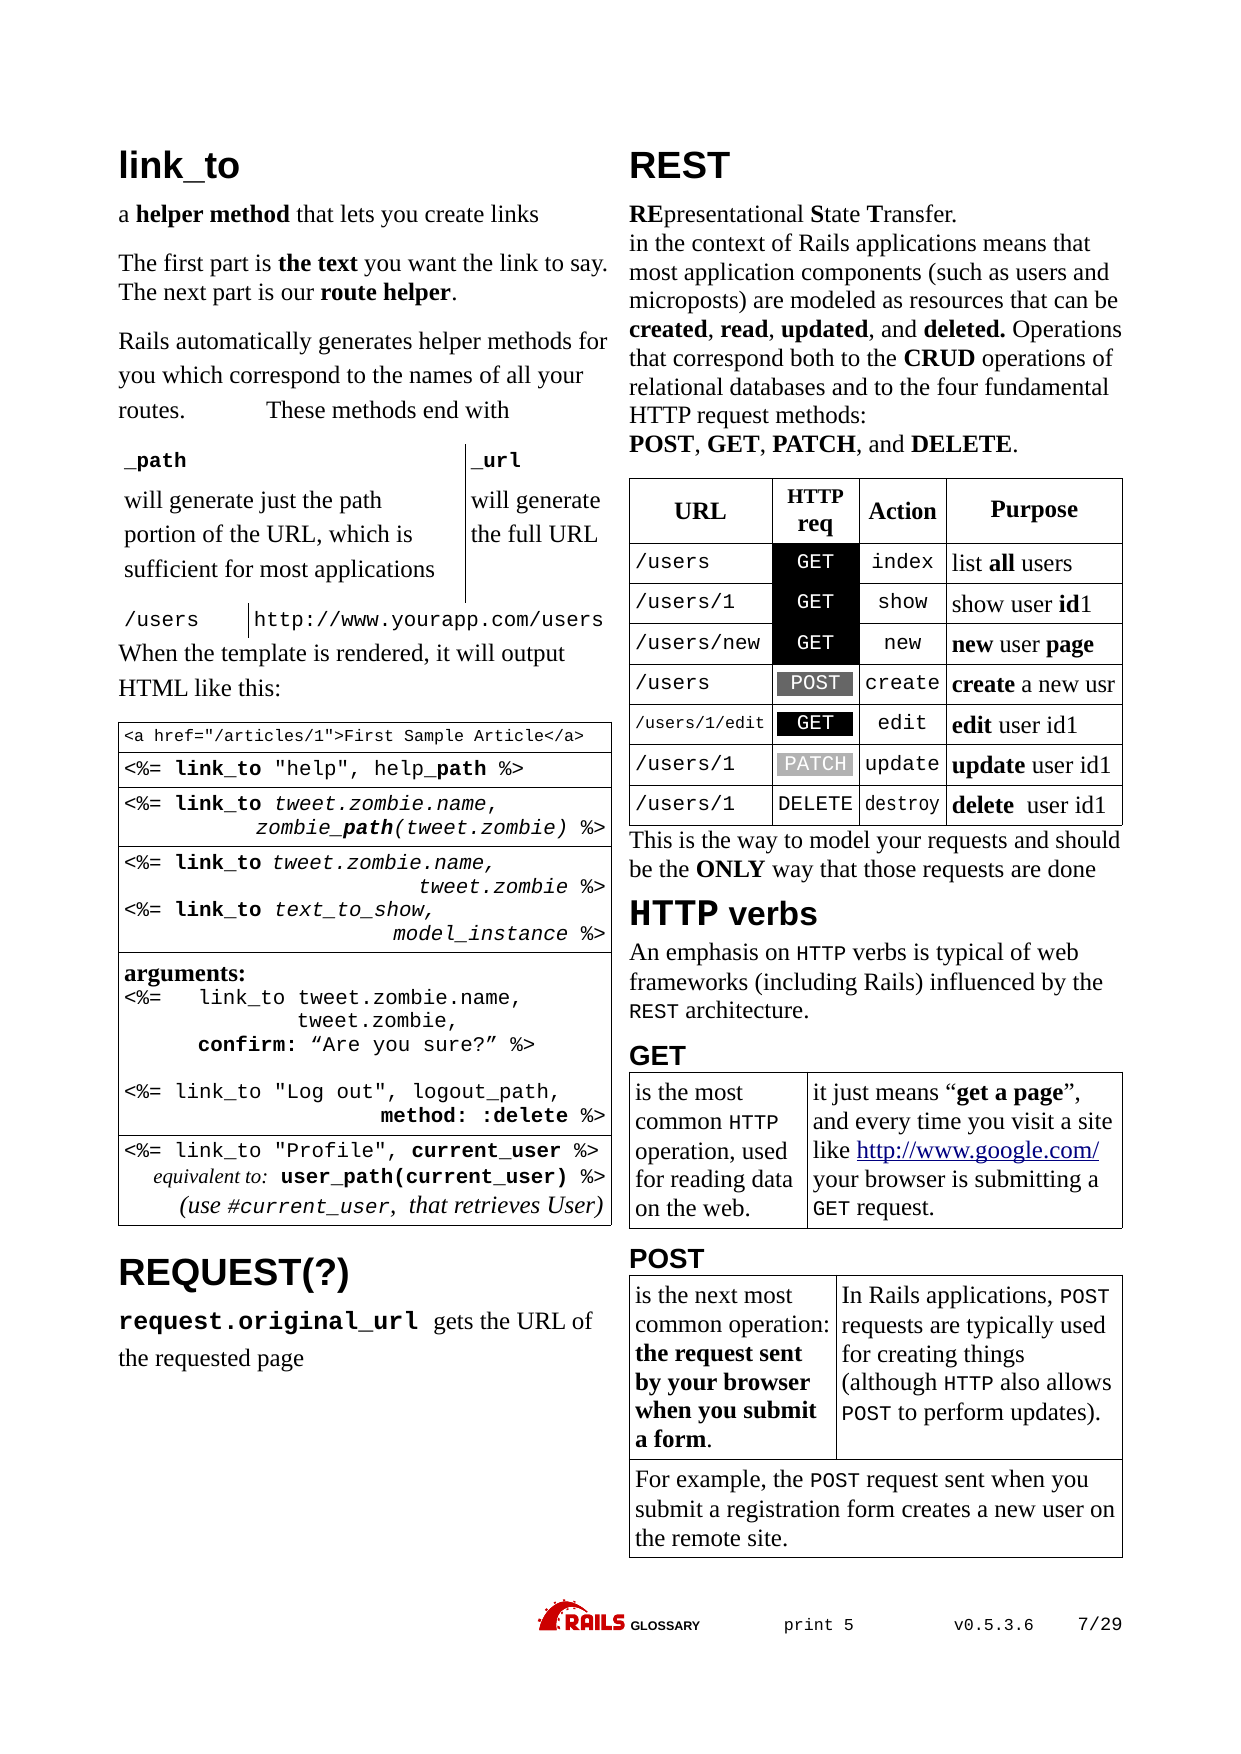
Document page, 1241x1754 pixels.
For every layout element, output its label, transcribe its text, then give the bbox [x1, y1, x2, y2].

table_cell GET [773, 544, 859, 583]
table_cell update [860, 745, 946, 784]
table_cell /users/1 [630, 584, 772, 623]
table_header it just means “get a page”, and every time you visit a site like http://www.google.com/ your browser is submitting a GET request. [808, 1073, 1122, 1228]
table_cell new [860, 624, 946, 664]
table_header <a href="/articles/1">First Sample Article</a> [119, 723, 611, 752]
table_cell arguments: <%= link_to tweet.zombie.name, tweet.zombie, confirm: “Are you sure?” %> <%= link_to "Log out", logout_path, method: :delete %> [119, 953, 611, 1134]
text An emphasis on HTTP verbs is typical of web frameworks (including Rails) influenced by the REST architecture. [629, 937, 1122, 1025]
table_cell /users/1 [630, 786, 772, 825]
table_cell new user page [947, 624, 1122, 664]
table_header Purpose [947, 479, 1122, 543]
table_cell edit [860, 705, 946, 744]
table_header _url [466, 444, 611, 479]
table_cell GET [773, 624, 859, 664]
table_cell GET [773, 705, 859, 744]
text This is the way to model your requests and should be the ONLY way that those requests are done [629, 826, 1122, 882]
table_header URL [630, 479, 772, 543]
table_cell <%= link_to "help", help_path %> [119, 753, 611, 787]
table_cell http://www.yourapp.com/users [249, 603, 611, 638]
table_cell /users [630, 544, 772, 583]
table_cell show [860, 584, 946, 623]
table_cell destroy [860, 786, 946, 825]
table_header In Rails applications, POST requests are typically used for creating things (although HTTP also allows POST to perform updates). [837, 1276, 1122, 1459]
table_cell <%= link_to tweet.zombie.name, tweet.zombie %> <%= link_to text_to_show, model_instance %> [119, 847, 611, 952]
subtitle POST [629, 1243, 1122, 1274]
text POST, GET, PATCH, and DELETE. [629, 429, 1122, 458]
text The first part is the text you want the link to say. [118, 248, 611, 277]
table_header HTTP req [773, 479, 859, 543]
subtitle REQUEST(?) [118, 1250, 611, 1294]
text a helper method that lets you create links [118, 199, 611, 228]
text When the template is rendered, it will output HTML like this: [118, 638, 611, 701]
table_cell edit user id1 [947, 705, 1122, 744]
table_cell DELETE [773, 786, 859, 825]
table_cell will generate the full URL [466, 479, 611, 603]
text Rails automatically generates helper methods for you which correspond to the names of all your routes. These methods end with [118, 326, 611, 424]
subtitle REST [629, 143, 1122, 187]
table_header is the most common HTTP operation, used for reading data on the web. [630, 1073, 807, 1228]
table_cell index [860, 544, 946, 583]
table_cell <%= link_to tweet.zombie.name, zombie_path(tweet.zombie) %> [119, 788, 611, 846]
subtitle GET [629, 1040, 1122, 1072]
text The next part is our route helper. [118, 277, 611, 306]
table_cell show user id1 [947, 584, 1122, 623]
table_cell list all users [947, 544, 1122, 583]
table_cell POST [773, 665, 859, 704]
subtitle HTTP verbs [629, 894, 1122, 937]
table_header _path [118, 444, 465, 479]
table_cell create [860, 665, 946, 704]
table_cell /users [118, 603, 248, 638]
table_cell /users [630, 665, 772, 704]
table_cell update user id1 [947, 745, 1122, 784]
text in the context of Rails applications means that most application components (such as users and microposts) are modeled as resources that can be created, read, updated, and deleted. Operations that correspond both to the CRUD operations of relational databases and to the four fundamental HTTP request methods: [629, 228, 1122, 429]
text request.original_url gets the URL of the requested page [118, 1306, 611, 1372]
table_cell delete user id1 [947, 786, 1122, 825]
table_cell For example, the POST request sent when you submit a registration form creates a new user on the remote site. [630, 1460, 1122, 1557]
table_cell <%= link_to "Profile", current_user %> equivalent to: user_path(current_user) %> (use #current_user, that retrieves User) [119, 1136, 611, 1225]
table_header Action [860, 479, 946, 543]
subtitle link_to [118, 143, 611, 187]
table_cell create a new usr [947, 665, 1122, 704]
table_cell PATCH [773, 745, 859, 784]
table_cell GET [773, 584, 859, 623]
table_cell will generate just the path portion of the URL, which is sufficient for most applications [118, 479, 465, 603]
table_cell /users/1/edit [630, 705, 772, 744]
table_cell /users/new [630, 624, 772, 664]
table_cell /users/1 [630, 745, 772, 784]
table_header is the next most common operation: the request sent by your browser when you submit a form. [630, 1276, 836, 1459]
text REpresentational State Transfer. [629, 199, 1122, 228]
